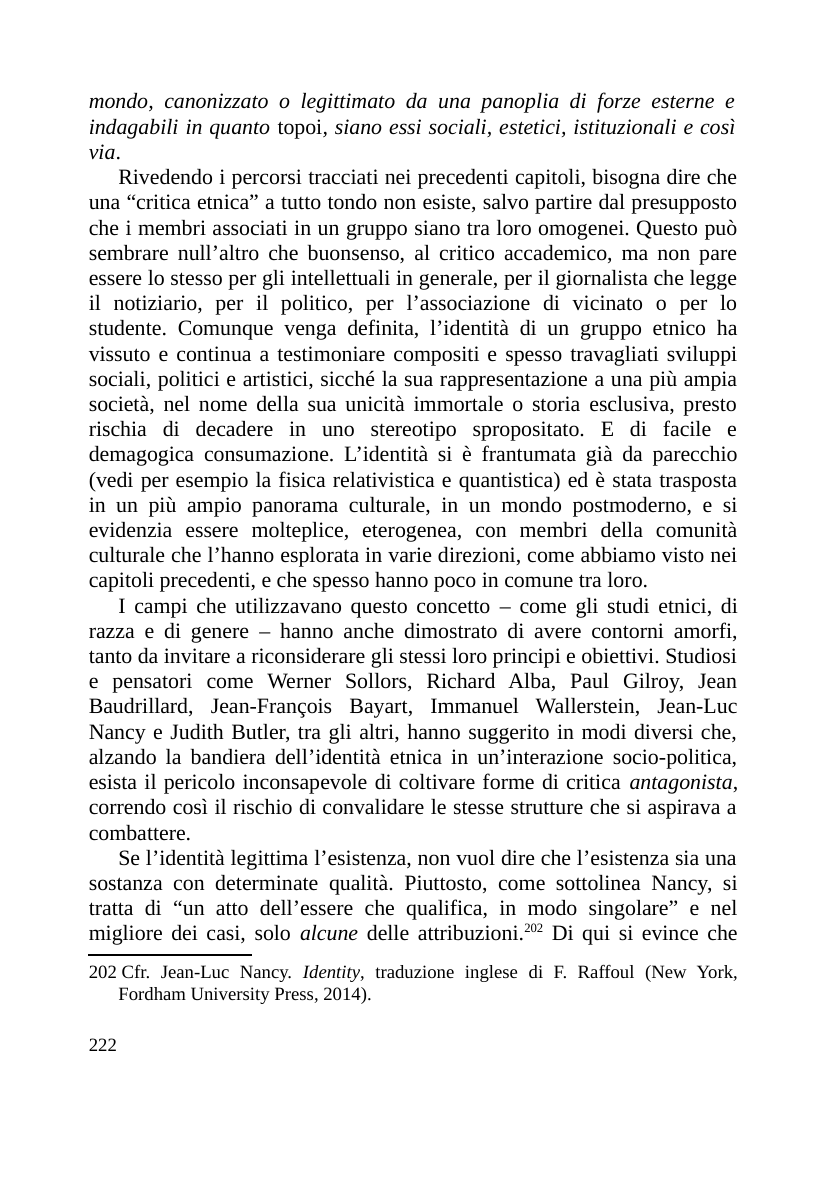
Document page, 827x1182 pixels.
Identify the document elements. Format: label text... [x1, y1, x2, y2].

text Rivedendo i percorsi tracciati nei precedenti capitoli, bisogna dire che una “critica etnica” a tutto tondo non esiste, salvo partire dal presupposto che i membri associati in un gruppo siano tra loro omogenei. Questo può sembrare null’altro che buonsenso, al critico accademico, ma non pare essere lo stesso per gli intellettuali in generale, per il giornalista che legge il notiziario, per il politico, per l’associazione di vicinato o per lo studente. Comunque venga definita, l’identità di un gruppo etnico ha vissuto e continua a testimoniare compositi e spesso travagliati sviluppi sociali, politici e artistici, sicché la sua rappresentazione a una più ampia società, nel nome della sua unicità immortale o storia esclusiva, presto rischia di decadere in uno stereotipo spropositato. E di facile e demagogica consumazione. L’identità si è frantumata già da parecchio (vedi per esempio la fisica relativistica e quantistica) ed è stata trasposta in un più ampio panorama culturale, in un mondo postmoderno, e si evidenzia essere molteplice, eterogenea, con membri della comunità culturale che l’hanno esplorata in varie direzioni, come abbiamo visto nei capitoli precedenti, e che spesso hanno poco in comune tra loro. [88, 164, 738, 593]
text mondo, canonizzato o legittimato da una panoplia di forze esterne e indagabili in quanto topoi, siano essi sociali, estetici, istituzionali e così via. [88, 88, 738, 164]
text Cfr. Jean-Luc Nancy. Identity, traduzione inglese di F. Raffoul (New York, Fordham University Press, 2014). [88, 961, 738, 1004]
text Se l’identità legittima l’esistenza, non vuol dire che l’esistenza sia una sostanza con determinate qualità. Piuttosto, come sottolinea Nancy, si tratta di “un atto dell’essere che qualifica, in modo singolare” e nel migliore dei casi, solo alcune delle attribuzioni. Di qui si evince che [88, 845, 738, 946]
text I campi che utilizzavano questo concetto – come gli studi etnici, di razza e di genere – hanno anche dimostrato di avere contorni amorfi, tanto da invitare a riconsiderare gli stessi loro principi e obiettivi. Studiosi e pensatori come Werner Sollors, Richard Alba, Paul Gilroy, Jean Baudrillard, Jean-François Bayart, Immanuel Wallerstein, Jean-Luc Nancy e Judith Butler, tra gli altri, hanno suggerito in modi diversi che, alzando la bandiera dell’identità etnica in un’interazione socio-politica, esista il pericolo inconsapevole di coltivare forme di critica antagonista, correndo così il rischio di convalidare le stesse strutture che si aspirava a combattere. [88, 593, 738, 845]
